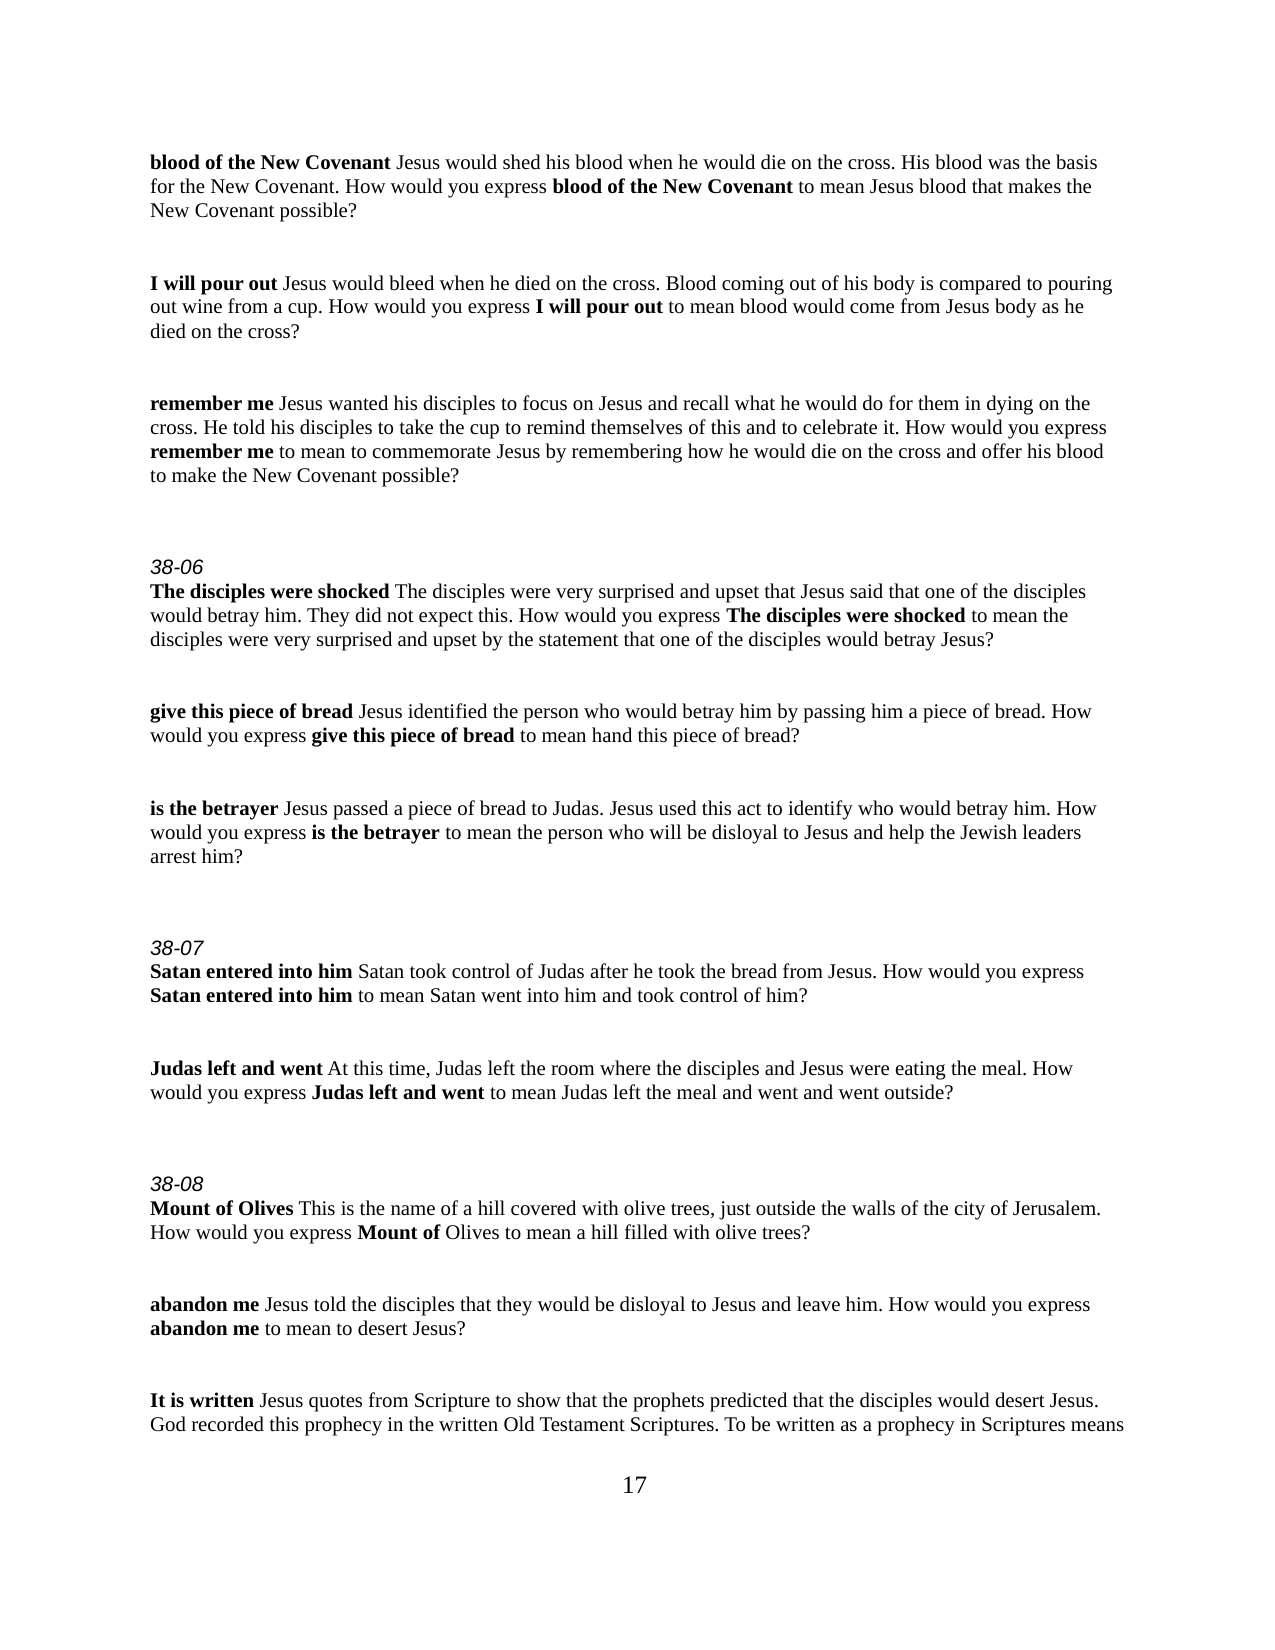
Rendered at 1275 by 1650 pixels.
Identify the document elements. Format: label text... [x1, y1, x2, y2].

text It is written Jesus quotes from Scripture to show that the prophets predicted that the disciples would desert Jesus. God recorded this prophecy in the written Old Testament Scriptures. To be written as a prophecy in Scriptures means [150, 1388, 1125, 1436]
subtitle 38-08 [150, 1172, 1125, 1196]
text is the betrayer Jesus passed a piece of bread to Judas. Jesus used this act to identify who would betray him. How would you express is the betrayer to mean the person who will be disloyal to Jesus and help the Jewish leaders arrest him? [150, 796, 1125, 868]
subtitle 38-07 [150, 935, 1125, 959]
subtitle 38-06 [150, 555, 1125, 579]
text blood of the New Covenant Jesus would shed his blood when he would die on the cross. His blood was the basis for the New Covenant. How would you express blood of the New Covenant to mean Jesus blood that makes the New Covenant possible? [150, 150, 1125, 222]
text Judas left and went At this time, Judas left the room where the disciples and Jesus were eating the meal. How would you express Judas left and went to mean Judas left the meal and went and went outside? [150, 1056, 1125, 1104]
text Satan entered into him Satan took control of Judas after he took the bread from Jesus. How would you express Satan entered into him to mean Satan went into him and took control of him? [150, 959, 1125, 1007]
text I will pour out Jesus would bleed when he died on the cross. Blood coming out of his body is compared to pouring out wine from a cup. How would you express I will pour out to mean blood would come from Jesus body as he died on the cross? [150, 270, 1125, 343]
text The disciples were shocked The disciples were very surprised and upset that Jesus said that one of the disciples would betray him. They did not expect this. How would you express The disciples were shocked to mean the disciples were very surprised and upset by the statement that one of the disciples would betray Jesus? [150, 579, 1125, 651]
text give this piece of bread Jesus identified the person who would betray him by passing him a piece of bread. How would you express give this piece of bread to mean hand this piece of bread? [150, 699, 1125, 747]
text Mount of Olives This is the name of a hill covered with olive trees, just outside the walls of the city of Jerusalem. How would you express Mount of Olives to mean a hill filled with olive trees? [150, 1196, 1125, 1244]
text abandon me Jesus told the disciples that they would be disloyal to Jesus and leave him. How would you express abandon me to mean to desert Jesus? [150, 1292, 1125, 1340]
text remember me Jesus wanted his disciples to focus on Jesus and recall what he would do for them in dying on the cross. He told his disciples to take the cup to remind themselves of this and to celebrate it. How would you express remember me to mean to commemorate Jesus by remembering how he would die on the cross and offer his blood to make the New Covenant possible? [150, 391, 1125, 487]
